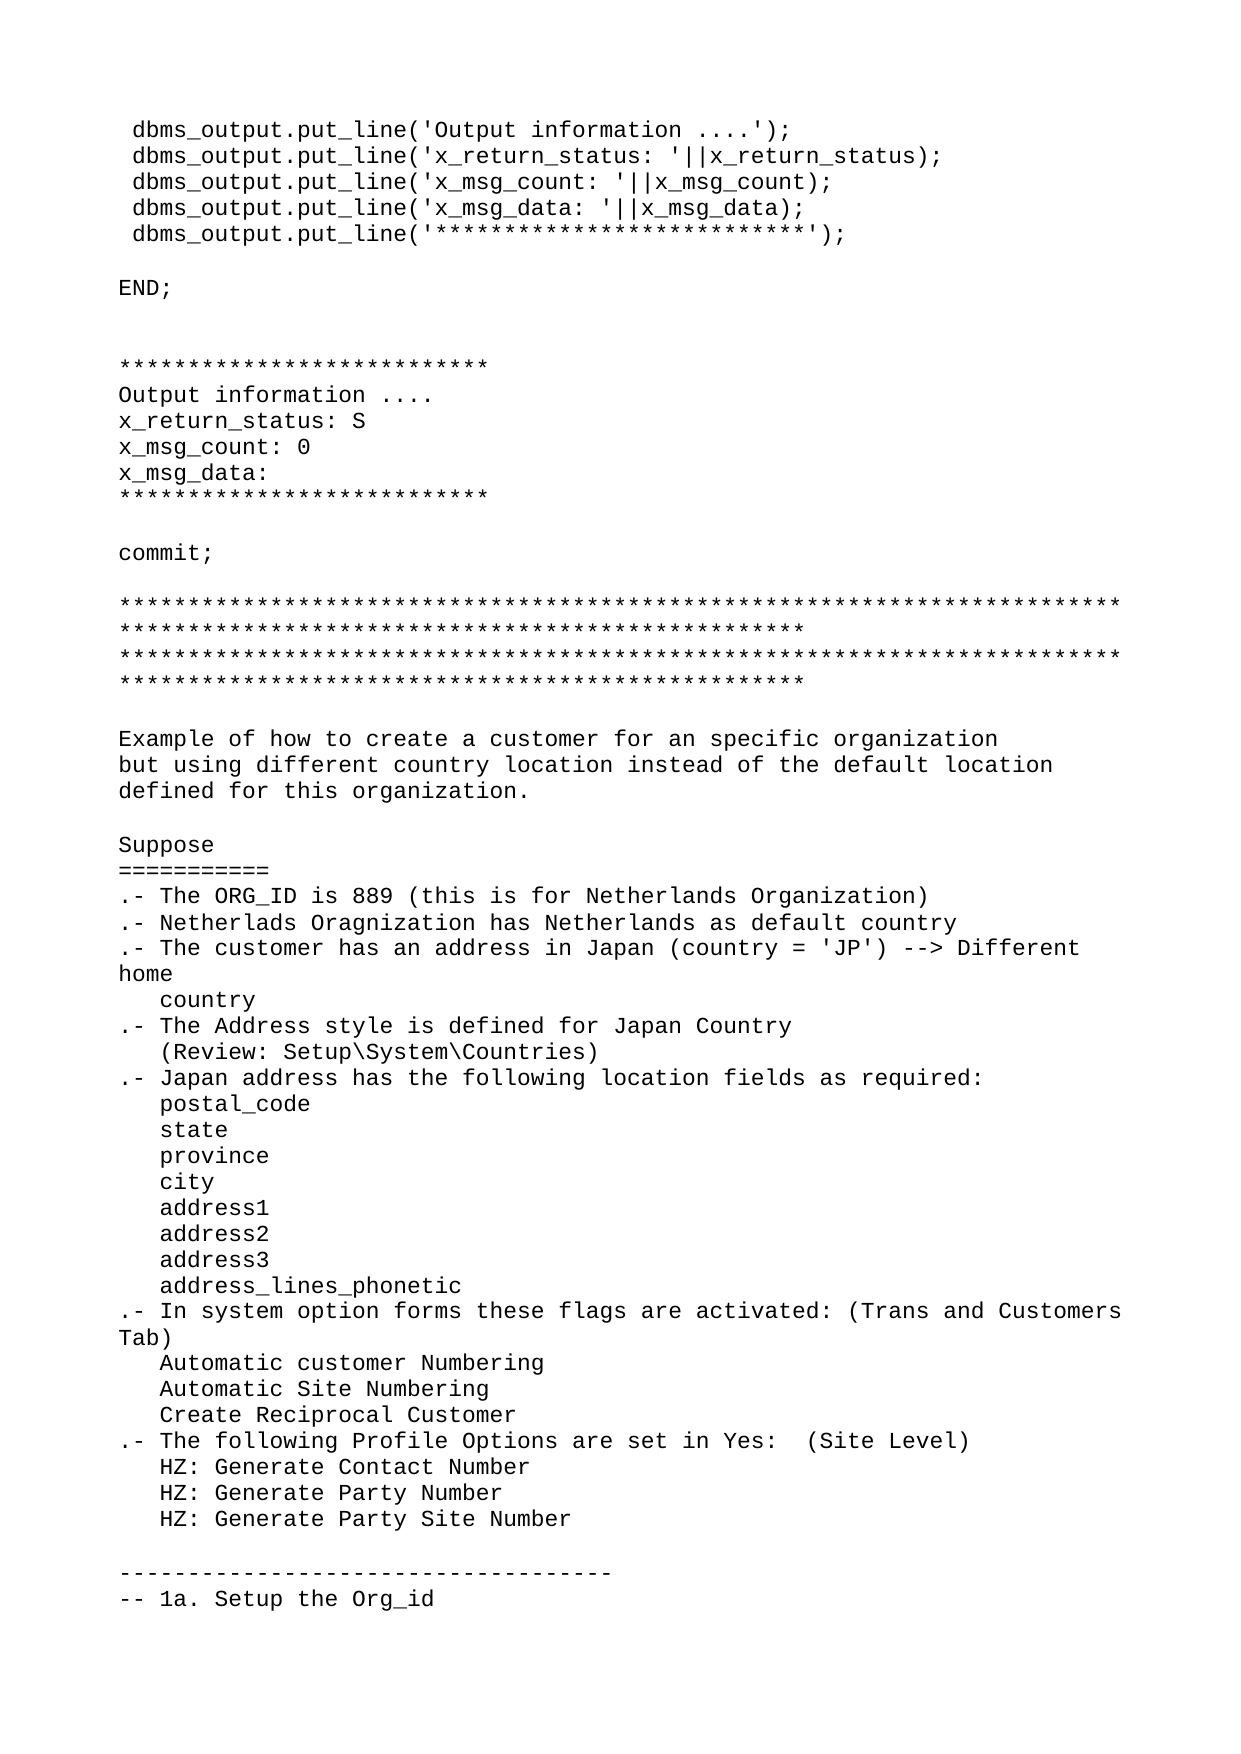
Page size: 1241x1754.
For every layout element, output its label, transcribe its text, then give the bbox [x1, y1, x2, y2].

text dbms_output.put_line('Output information ....'); [118, 118, 1122, 144]
text .- The ORG_ID is 889 (this is for Netherlands Organization) [118, 885, 1122, 911]
text province [118, 1144, 1122, 1170]
text *************************** [118, 487, 1122, 513]
text dbms_output.put_line('x_msg_count: '||x_msg_count); [118, 170, 1122, 196]
text but using different country location instead of the default location [118, 753, 1122, 779]
text Automatic customer Numbering [118, 1352, 1122, 1378]
text .- The following Profile Options are set in Yes: (Site Level) [118, 1429, 1122, 1456]
text city [118, 1170, 1122, 1196]
text *************************************************************************************************************************** [118, 647, 1122, 699]
text *************************************************************************************************************************** [118, 595, 1122, 647]
text Suppose [118, 833, 1122, 859]
text (Review: Setup\System\Countries) [118, 1041, 1122, 1066]
text dbms_output.put_line('x_msg_data: '||x_msg_data); [118, 196, 1122, 222]
text *************************** [118, 358, 1122, 384]
text dbms_output.put_line('***************************'); [118, 222, 1122, 248]
text HZ: Generate Contact Number [118, 1456, 1122, 1481]
text commit; [118, 541, 1122, 567]
text address_lines_phonetic [118, 1274, 1122, 1300]
text postal_code [118, 1092, 1122, 1118]
text address1 [118, 1196, 1122, 1222]
text Automatic Site Numbering [118, 1378, 1122, 1404]
text Create Reciprocal Customer [118, 1404, 1122, 1429]
text state [118, 1118, 1122, 1144]
text -- 1a. Setup the Org_id [118, 1587, 1122, 1613]
text ------------------------------------ [118, 1561, 1122, 1587]
text .- In system option forms these flags are activated: (Trans and Customers Tab) [118, 1300, 1122, 1352]
text x_return_status: S [118, 410, 1122, 436]
text .- The Address style is defined for Japan Country [118, 1014, 1122, 1041]
text x_msg_data: [118, 462, 1122, 487]
text END; [118, 276, 1122, 302]
text defined for this organization. [118, 779, 1122, 805]
text .- Japan address has the following location fields as required: [118, 1066, 1122, 1092]
text Output information .... [118, 384, 1122, 410]
text x_msg_count: 0 [118, 436, 1122, 462]
text Example of how to create a customer for an specific organization [118, 727, 1122, 753]
text HZ: Generate Party Site Number [118, 1507, 1122, 1533]
text HZ: Generate Party Number [118, 1481, 1122, 1507]
text .- Netherlads Oragnization has Netherlands as default country [118, 911, 1122, 937]
text address2 [118, 1222, 1122, 1248]
text =========== [118, 859, 1122, 885]
text country [118, 989, 1122, 1014]
text address3 [118, 1248, 1122, 1274]
text .- The customer has an address in Japan (country = 'JP') --> Different home [118, 937, 1122, 989]
text dbms_output.put_line('x_return_status: '||x_return_status); [118, 144, 1122, 170]
